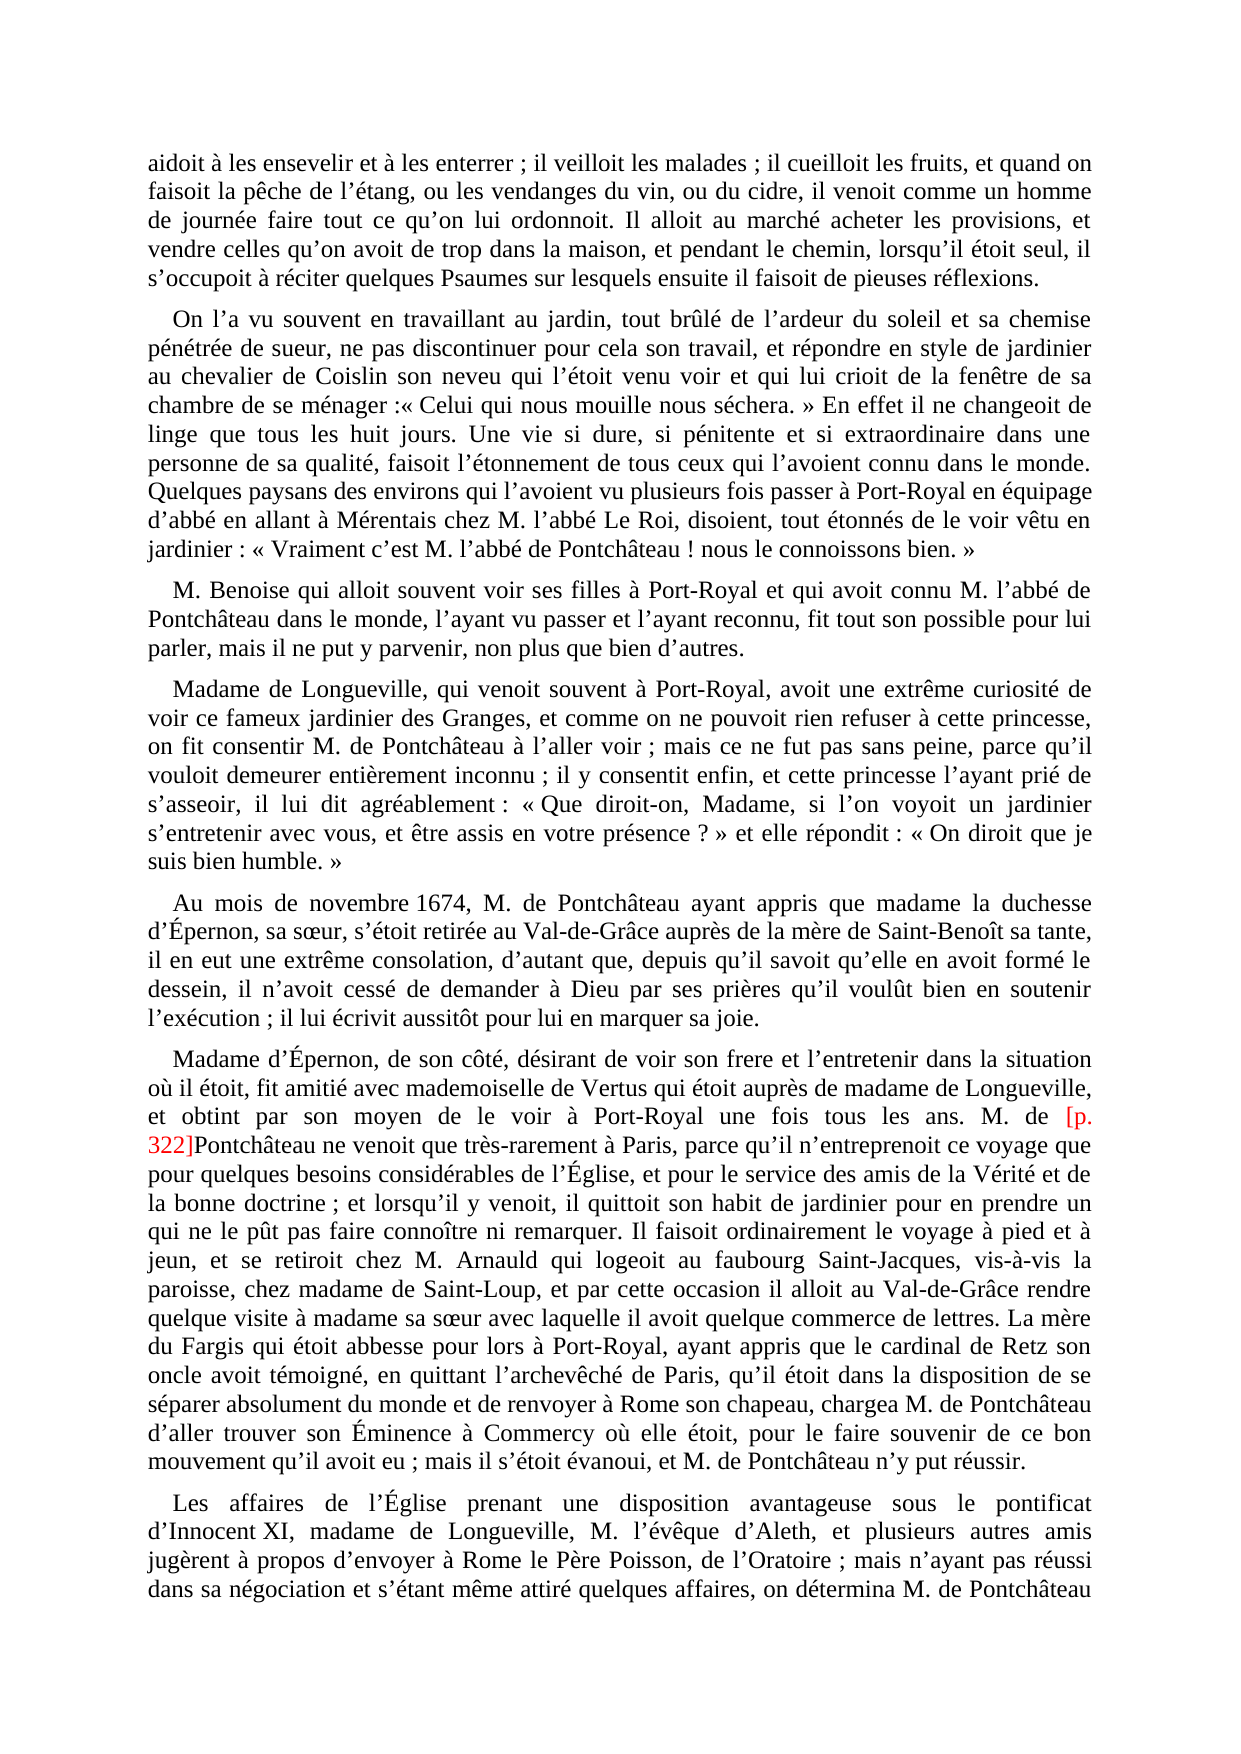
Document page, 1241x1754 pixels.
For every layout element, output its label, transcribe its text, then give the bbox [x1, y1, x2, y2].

text Madame d’Épernon, de son côté, désirant de voir son frere et l’entretenir dans la situation où il étoit, fit amitié avec mademoiselle de Vertus qui étoit auprès de madame de Longueville, et obtint par son moyen de le voir à Port-Royal une fois tous les ans. M. de [p. 322]Pontchâteau ne venoit que très-rarement à Paris, parce qu’il n’entreprenoit ce voyage que pour quelques besoins considérables de l’Église, et pour le service des amis de la Vérité et de la bonne doctrine ; et lorsqu’il y venoit, il quittoit son habit de jardinier pour en prendre un qui ne le pût pas faire connoître ni remarquer. Il faisoit ordinairement le voyage à pied et à jeun, et se retiroit chez M. Arnauld qui logeoit au faubourg Saint-Jacques, vis-à-vis la paroisse, chez madame de Saint-Loup, et par cette occasion il alloit au Val-de-Grâce rendre quelque visite à madame sa sœur avec laquelle il avoit quelque commerce de lettres. La mère du Fargis qui étoit abbesse pour lors à Port-Royal, ayant appris que le cardinal de Retz son oncle avoit témoigné, en quittant l’archevêché de Paris, qu’il étoit dans la disposition de se séparer absolument du monde et de renvoyer à Rome son chapeau, chargea M. de Pontchâteau d’aller trouver son Éminence à Commercy où elle étoit, pour le faire souvenir de ce bon mouvement qu’il avoit eu ; mais il s’étoit évanoui, et M. de Pontchâteau n’y put réussir. [148, 1044, 1093, 1475]
text Au mois de novembre 1674, M. de Pontchâteau ayant appris que madame la duchesse d’Épernon, sa sœur, s’étoit retirée au Val-de-Grâce auprès de la mère de Saint-Benoît sa tante, il en eut une extrême consolation, d’autant que, depuis qu’il savoit qu’elle en avoit formé le dessein, il n’avoit cessé de demander à Dieu par ses prières qu’il voulût bien en soutenir l’exécution ; il lui écrivit aussitôt pour lui en marquer sa joie. [148, 888, 1093, 1031]
text Madame de Longueville, qui venoit souvent à Port-Royal, avoit une extrême curiosité de voir ce fameux jardinier des Granges, et comme on ne pouvoit rien refuser à cette princesse, on fit consentir M. de Pontchâteau à l’aller voir ; mais ce ne fut pas sans peine, parce qu’il vouloit demeurer entièrement inconnu ; il y consentit enfin, et cette princesse l’ayant prié de s’asseoir, il lui dit agréablement : « Que diroit-on, Madame, si l’on voyoit un jardinier s’entretenir avec vous, et être assis en votre présence ? » et elle répondit : « On diroit que je suis bien humble. » [148, 674, 1093, 875]
text On l’a vu souvent en travaillant au jardin, tout brûlé de l’ardeur du soleil et sa chemise pénétrée de sueur, ne pas discontinuer pour cela son travail, et répondre en style de jardinier au chevalier de Coislin son neveu qui l’étoit venu voir et qui lui crioit de la fenêtre de sa chambre de se ménager :« Celui qui nous mouille nous séchera. » En effet il ne changeoit de linge que tous les huit jours. Une vie si dure, si pénitente et si extraordinaire dans une personne de sa qualité, faisoit l’étonnement de tous ceux qui l’avoient connu dans le monde. Quelques paysans des environs qui l’avoient vu plusieurs fois passer à Port-Royal en équipage d’abbé en allant à Mérentais chez M. l’abbé Le Roi, disoient, tout étonnés de le voir vêtu en jardinier : « Vraiment c’est M. l’abbé de Pontchâteau ! nous le connoissons bien. » [148, 304, 1093, 563]
text aidoit à les ensevelir et à les enterrer ; il veilloit les malades ; il cueilloit les fruits, et quand on faisoit la pêche de l’étang, ou les vendanges du vin, ou du cidre, il venoit comme un homme de journée faire tout ce qu’on lui ordonnoit. Il alloit au marché acheter les provisions, et vendre celles qu’on avoit de trop dans la maison, et pendant le chemin, lorsqu’il étoit seul, il s’occupoit à réciter quelques Psaumes sur lesquels ensuite il faisoit de pieuses réflexions. [148, 148, 1093, 291]
text M. Benoise qui alloit souvent voir ses filles à Port-Royal et qui avoit connu M. l’abbé de Pontchâteau dans le monde, l’ayant vu passer et l’ayant reconnu, fit tout son possible pour lui parler, mais il ne put y parvenir, non plus que bien d’autres. [148, 575, 1093, 661]
text Les affaires de l’Église prenant une disposition avantageuse sous le pontificat d’Innocent XI, madame de Longueville, M. l’évêque d’Aleth, et plusieurs autres amis jugèrent à propos d’envoyer à Rome le Père Poisson, de l’Oratoire ; mais n’ayant pas réussi dans sa négociation et s’étant même attiré quelques affaires, on détermina M. de Pontchâteau [148, 1488, 1093, 1603]
